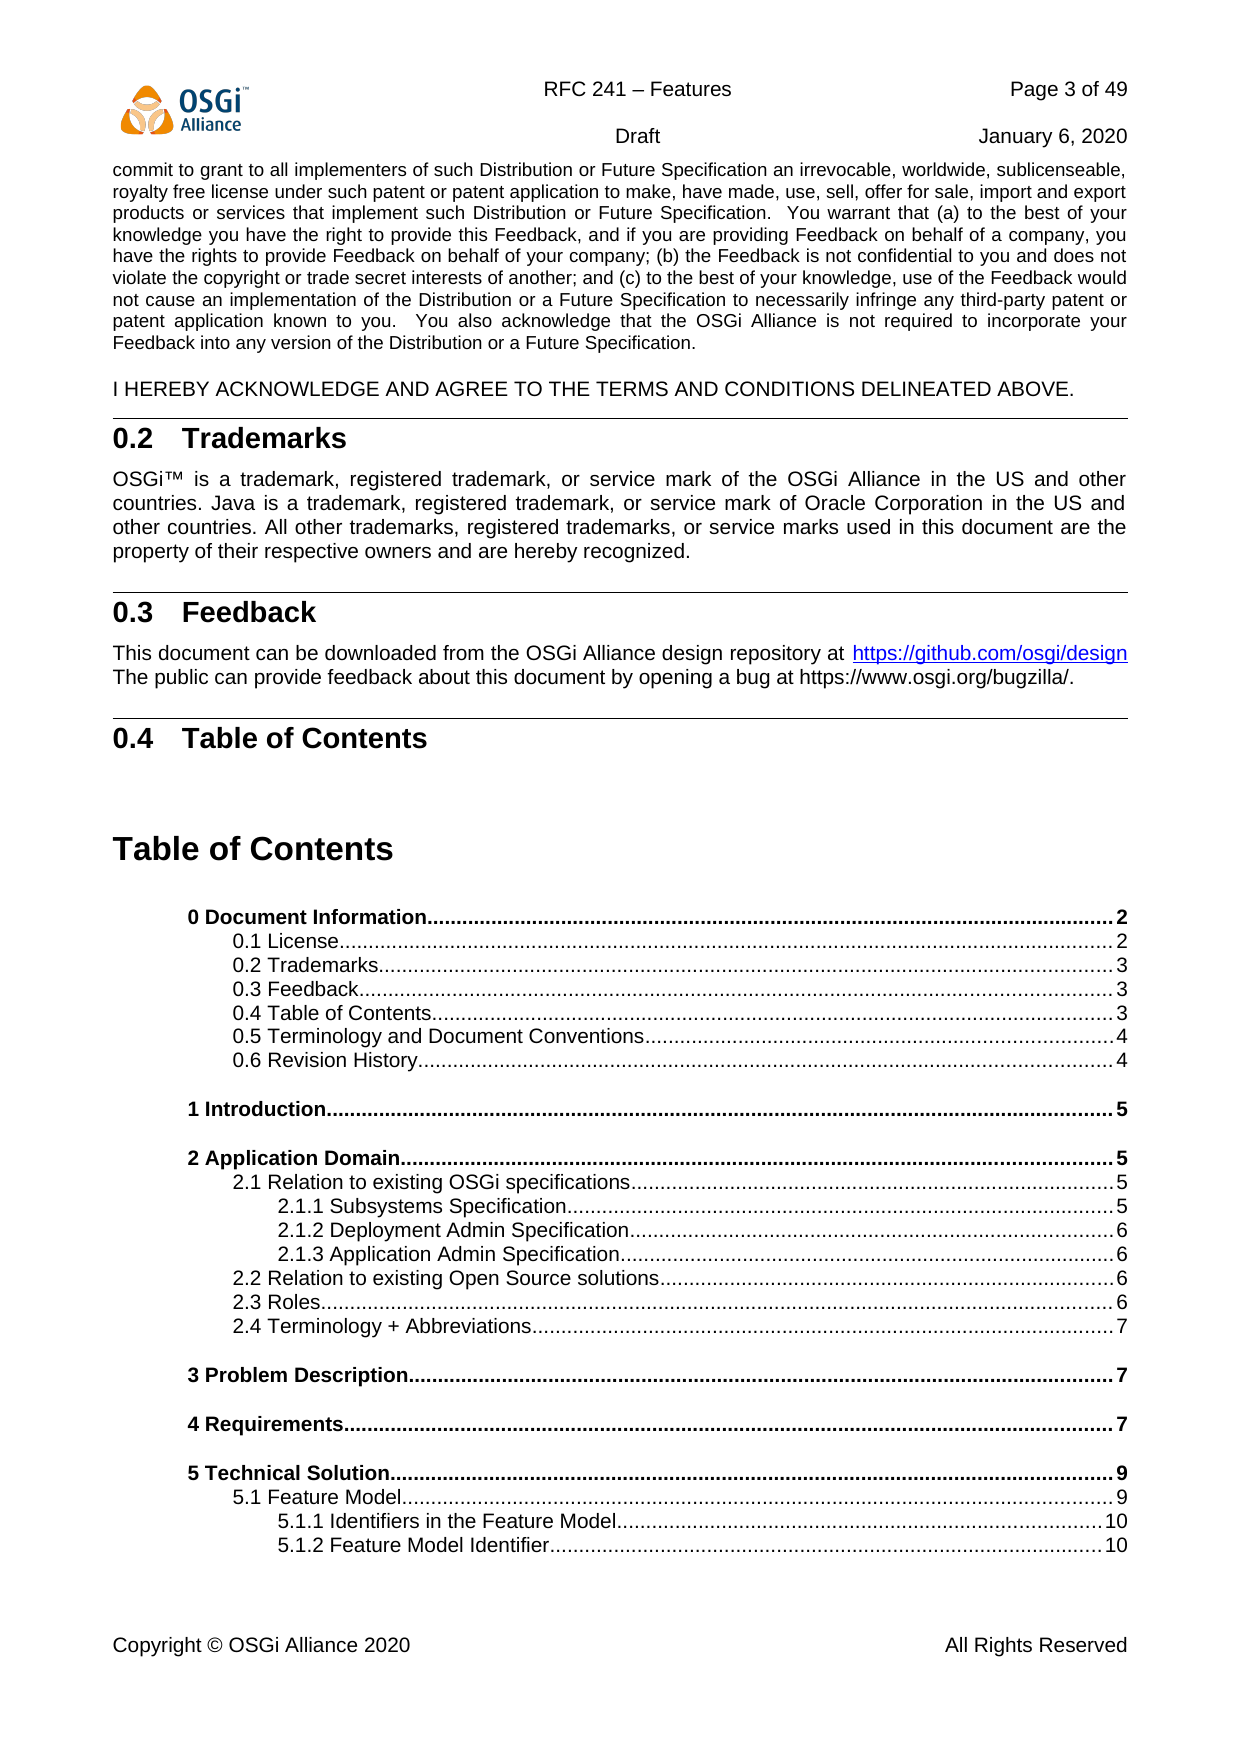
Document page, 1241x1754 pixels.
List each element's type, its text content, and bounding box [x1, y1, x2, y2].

text 5.1.2 Feature Model Identifier 10 [277, 1533, 1128, 1557]
text 2.1.2 Deployment Admin Specification 6 [277, 1218, 1128, 1242]
text 0.2 Trademarks 3 [232, 952, 1128, 976]
text 0.1 License 2 [232, 928, 1128, 952]
text 1 Introduction 5 [187, 1097, 1128, 1121]
text 2.1 Relation to existing OSGi specifications 5 [232, 1170, 1128, 1194]
text commit to grant to all implementers of such Distribution or Future Specification an irrevocable, worldwide, sublicenseable, royalty free license under such patent or patent application to make, have made, use, sell, offer for sale, import and export products or services that implement such Distribution or Future Specification. You warrant that (a) to the best of your knowledge you have the right to provide this Feedback, and if you are providing Feedback on behalf of a company, you have the rights to provide Feedback on behalf of your company; (b) the Feedback is not confidential to you and does not violate the copyright or trade secret interests of another; and (c) to the best of your knowledge, use of the Feedback would not cause an implementation of the Distribution or a Future Specification to necessarily infringe any third-party patent or patent application known to you. You also acknowledge that the OSGi Alliance is not required to incorporate your Feedback into any version of the Distribution or a Future Specification. [112, 159, 1128, 353]
text 0.4 Table of Contents 3 [232, 1000, 1128, 1024]
text This document can be downloaded from the OSGi Alliance design repository at https://github.com/osgi/design The public can provide feedback about this document by opening a bug at https://www.osgi.org/bugzilla/. [112, 641, 1128, 689]
text 2.1.1 Subsystems Specification 5 [277, 1194, 1128, 1218]
text OSGi™ is a trademark, registered trademark, or service mark of the OSGi Alliance in the US and other countries. Java is a trademark, registered trademark, or service mark of Oracle Corporation in the US and other countries. All other trademarks, registered trademarks, or service marks used in this document are the property of their respective owners and are hereby recognized. [112, 467, 1128, 563]
picture [113, 78, 257, 142]
text 0.3 Feedback 3 [232, 976, 1128, 1000]
text 0.6 Revision History 4 [232, 1048, 1128, 1072]
subtitle Feedback [112, 593, 1128, 628]
text 0 Document Information 2 [187, 904, 1128, 928]
subtitle Trademarks [112, 419, 1128, 454]
subtitle Table of Contents [112, 829, 1128, 867]
text 3 Problem Description 7 [187, 1363, 1128, 1387]
subtitle Table of Contents [112, 719, 1128, 755]
text 2.3 Roles 6 [232, 1290, 1128, 1314]
text 2.4 Terminology + Abbreviations 7 [232, 1314, 1128, 1338]
text 5.1 Feature Model 9 [232, 1485, 1128, 1509]
text 5.1.1 Identifiers in the Feature Model 10 [277, 1509, 1128, 1533]
text 4 Requirements 7 [187, 1412, 1128, 1436]
text 2.2 Relation to existing Open Source solutions 6 [232, 1266, 1128, 1290]
text 5 Technical Solution 9 [187, 1461, 1128, 1485]
text 0.5 Terminology and Document Conventions 4 [232, 1024, 1128, 1048]
text 2 Application Domain 5 [187, 1146, 1128, 1170]
text I HEREBY ACKNOWLEDGE AND AGREE TO THE TERMS AND CONDITIONS DELINEATED ABOVE. [112, 377, 1128, 401]
text 2.1.3 Application Admin Specification 6 [277, 1242, 1128, 1266]
